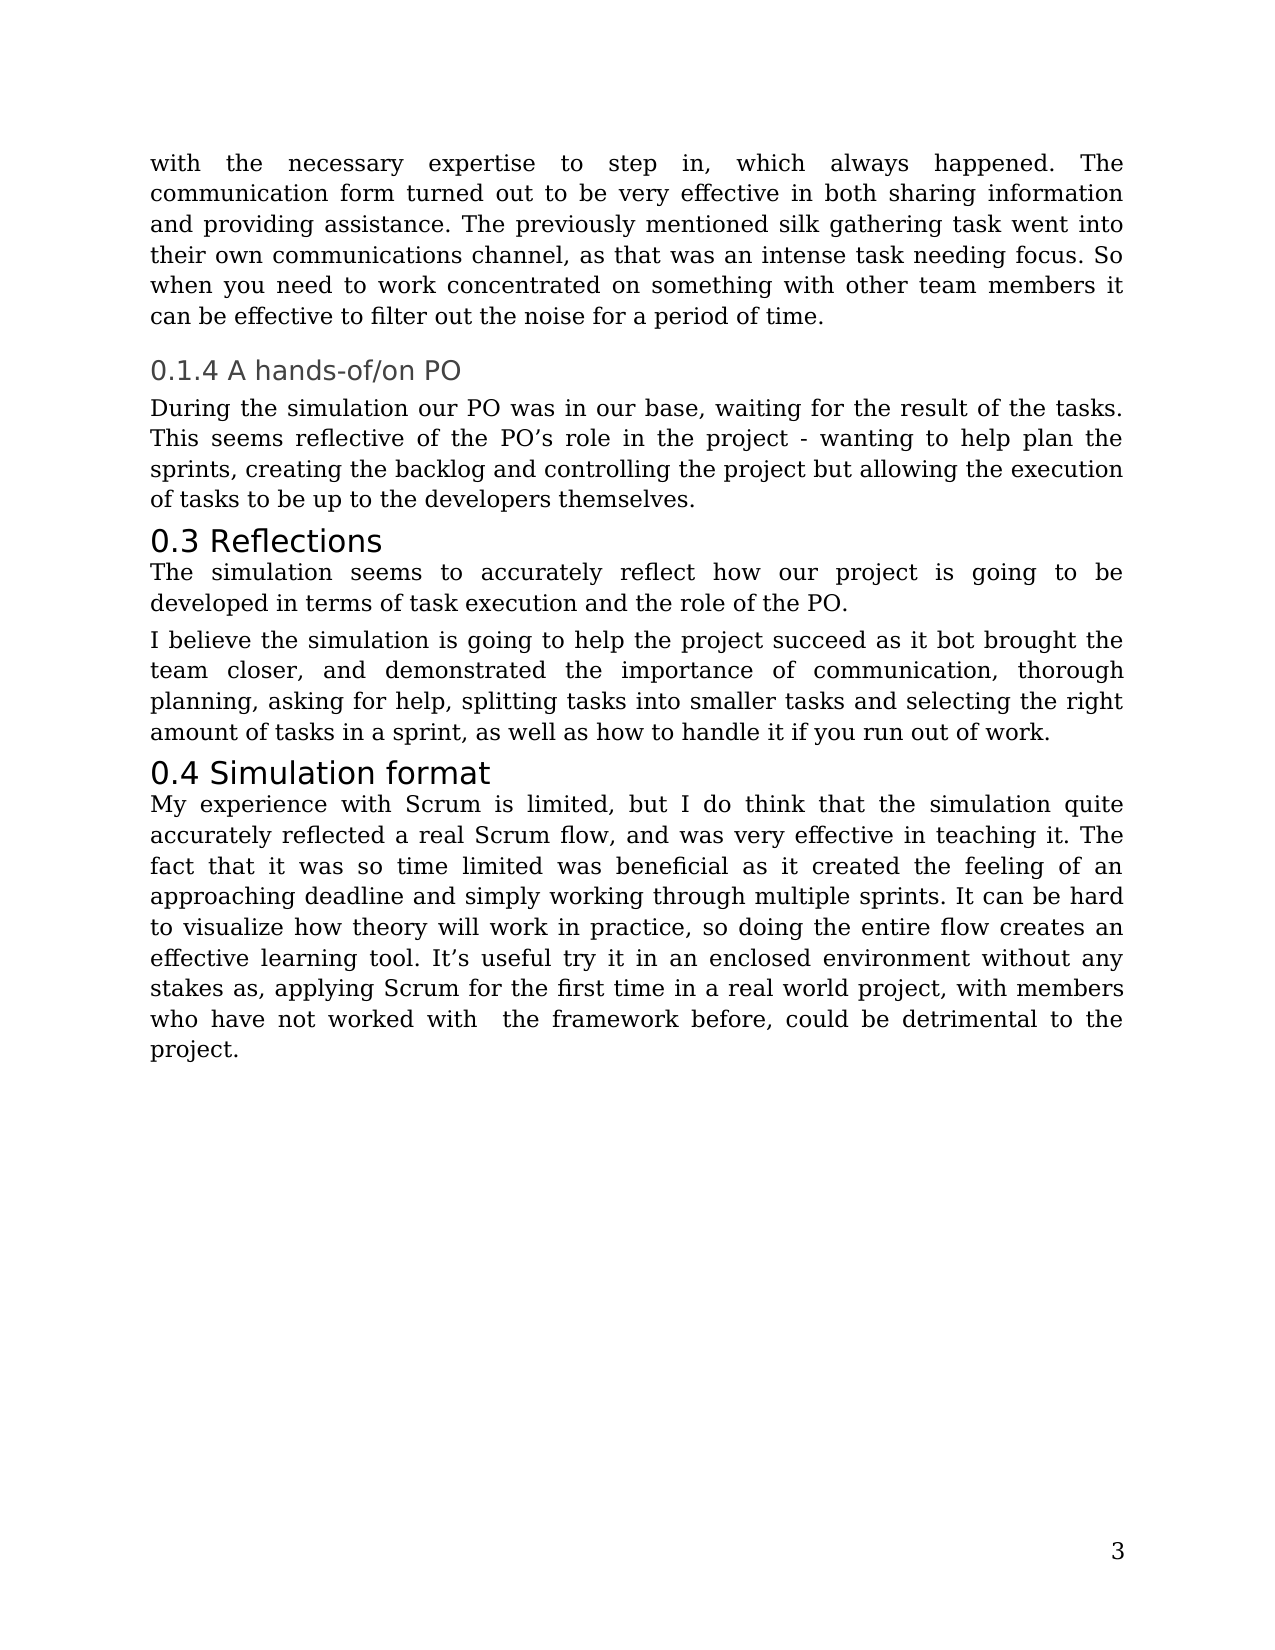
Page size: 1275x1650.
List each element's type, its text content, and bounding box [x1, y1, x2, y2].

subtitle 0.3 Reflections [150, 523, 1125, 559]
subtitle 0.4 Simulation format [150, 755, 1125, 792]
text I believe the simulation is going to help the project succeed as it bot brought the team closer, and demonstrated the importance of communication, thorough planning, asking for help, splitting tasks into smaller tasks and selecting the right amount of tasks in a sprint, as well as how to handle it if you run out of work. [150, 627, 1125, 745]
text My experience with Scrum is limited, but I do think that the simulation quite accurately reflected a real Scrum flow, and was very effective in teaching it. The fact that it was so time limited was beneficial as it created the feeling of an approaching deadline and simply working through multiple sprints. It can be hard to visualize how theory will work in practice, so doing the entire flow creates an effective learning tool. It’s useful try it in an enclosed environment without any stakes as, applying Scrum for the first time in a real world project, with members who have not worked with the framework before, could be detrimental to the project. [150, 792, 1125, 1063]
text The simulation seems to accurately reflect how our project is going to be developed in terms of task execution and the role of the PO. [150, 559, 1125, 617]
text During the simulation our PO was in our base, waiting for the result of the tasks. This seems reflective of the PO’s role in the project - wanting to help plan the sprints, creating the backlog and controlling the project but allowing the execution of tasks to be up to the developers themselves. [150, 395, 1125, 513]
subtitle 0.1.4 A hands-of/on PO [150, 355, 1125, 387]
text with the necessary expertise to step in, which always happened. The communication form turned out to be very effective in both sharing information and providing assistance. The previously mentioned silk gathering task went into their own communications channel, as that was an intense task needing focus. So when you need to work concentrated on something with other team members it can be effective to filter out the noise for a period of time. [150, 150, 1125, 330]
